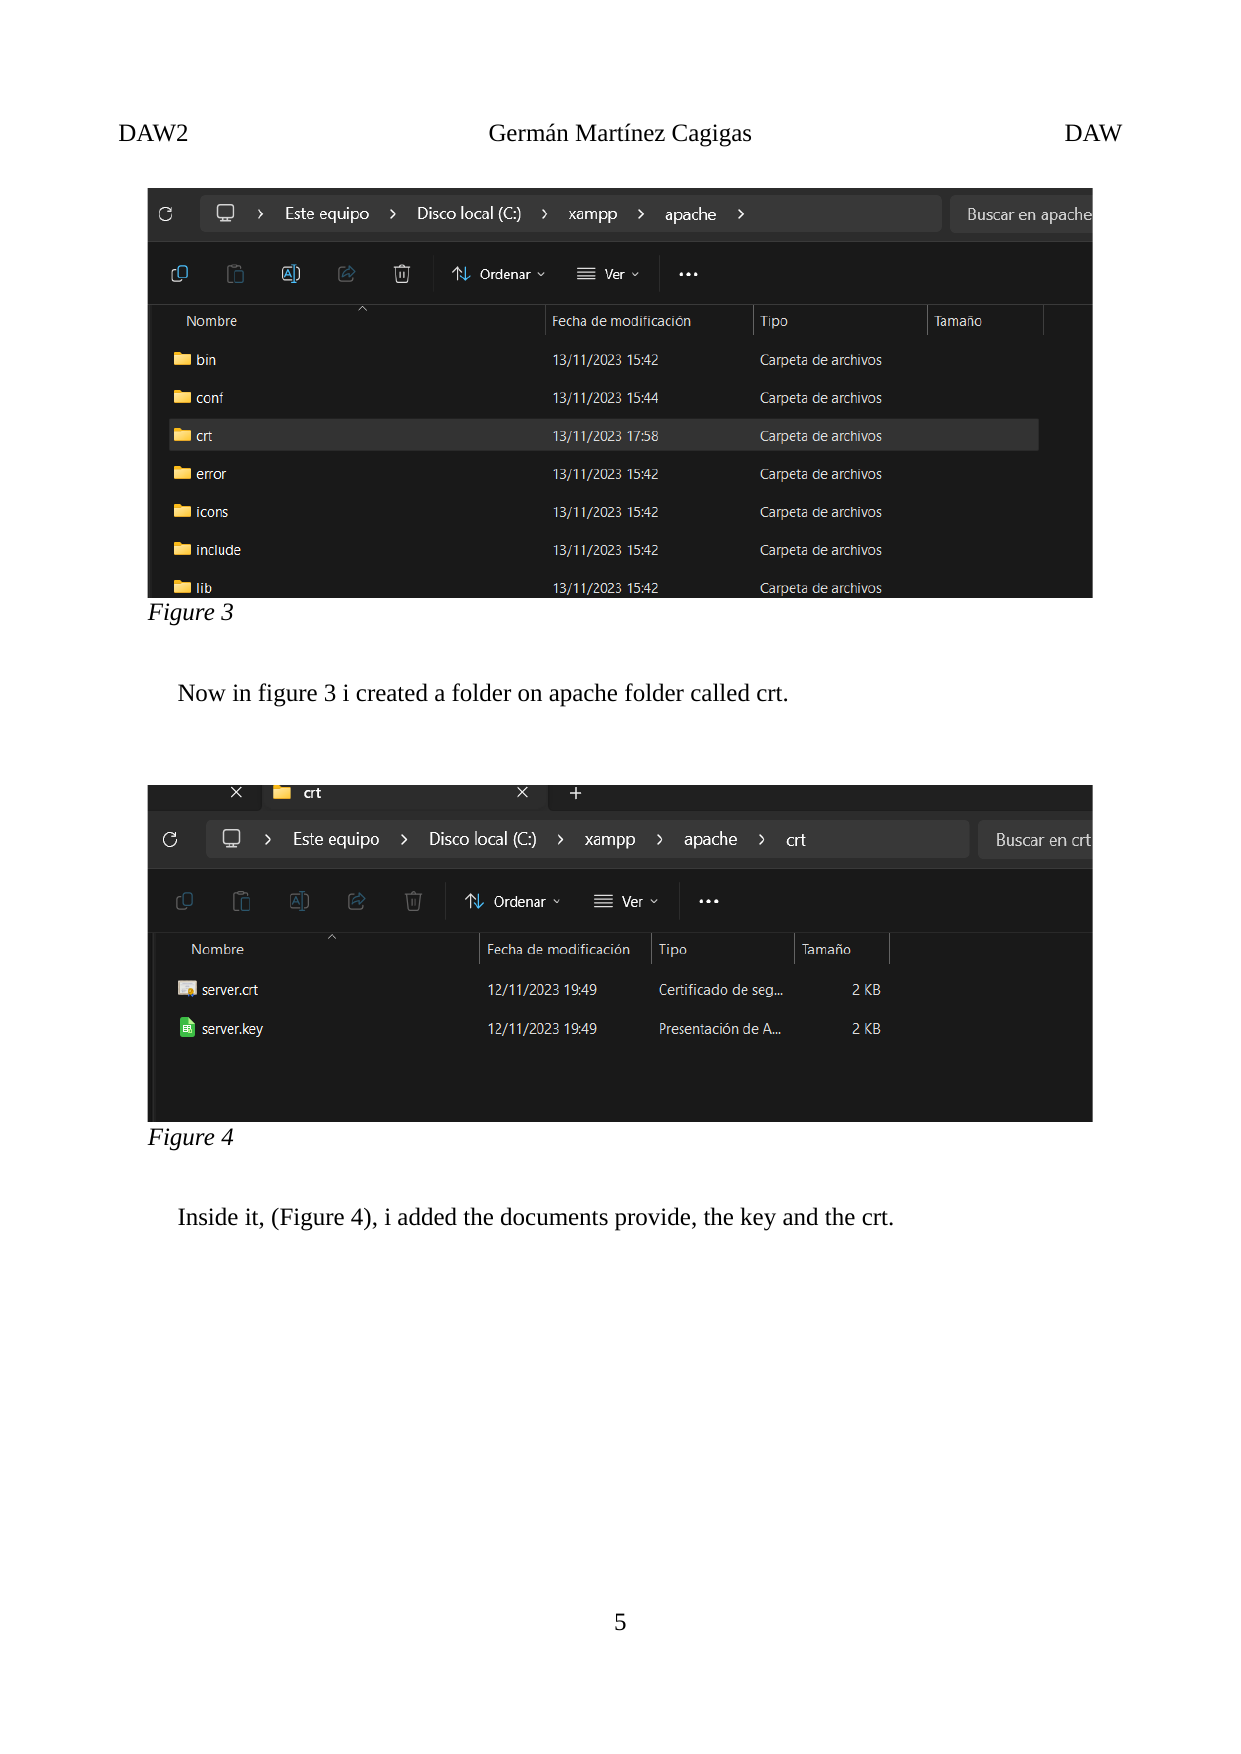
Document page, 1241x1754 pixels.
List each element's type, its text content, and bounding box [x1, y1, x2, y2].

text Now in figure 3 i created a folder on apache folder called crt. [177, 678, 1122, 707]
text Figure 4 [148, 1122, 1093, 1151]
text Inside it, (Figure 4), i added the documents provide, the key and the crt. [177, 1202, 1122, 1231]
text Figure 3 [148, 598, 1093, 626]
picture [147, 785, 1093, 1122]
picture [147, 188, 1093, 598]
